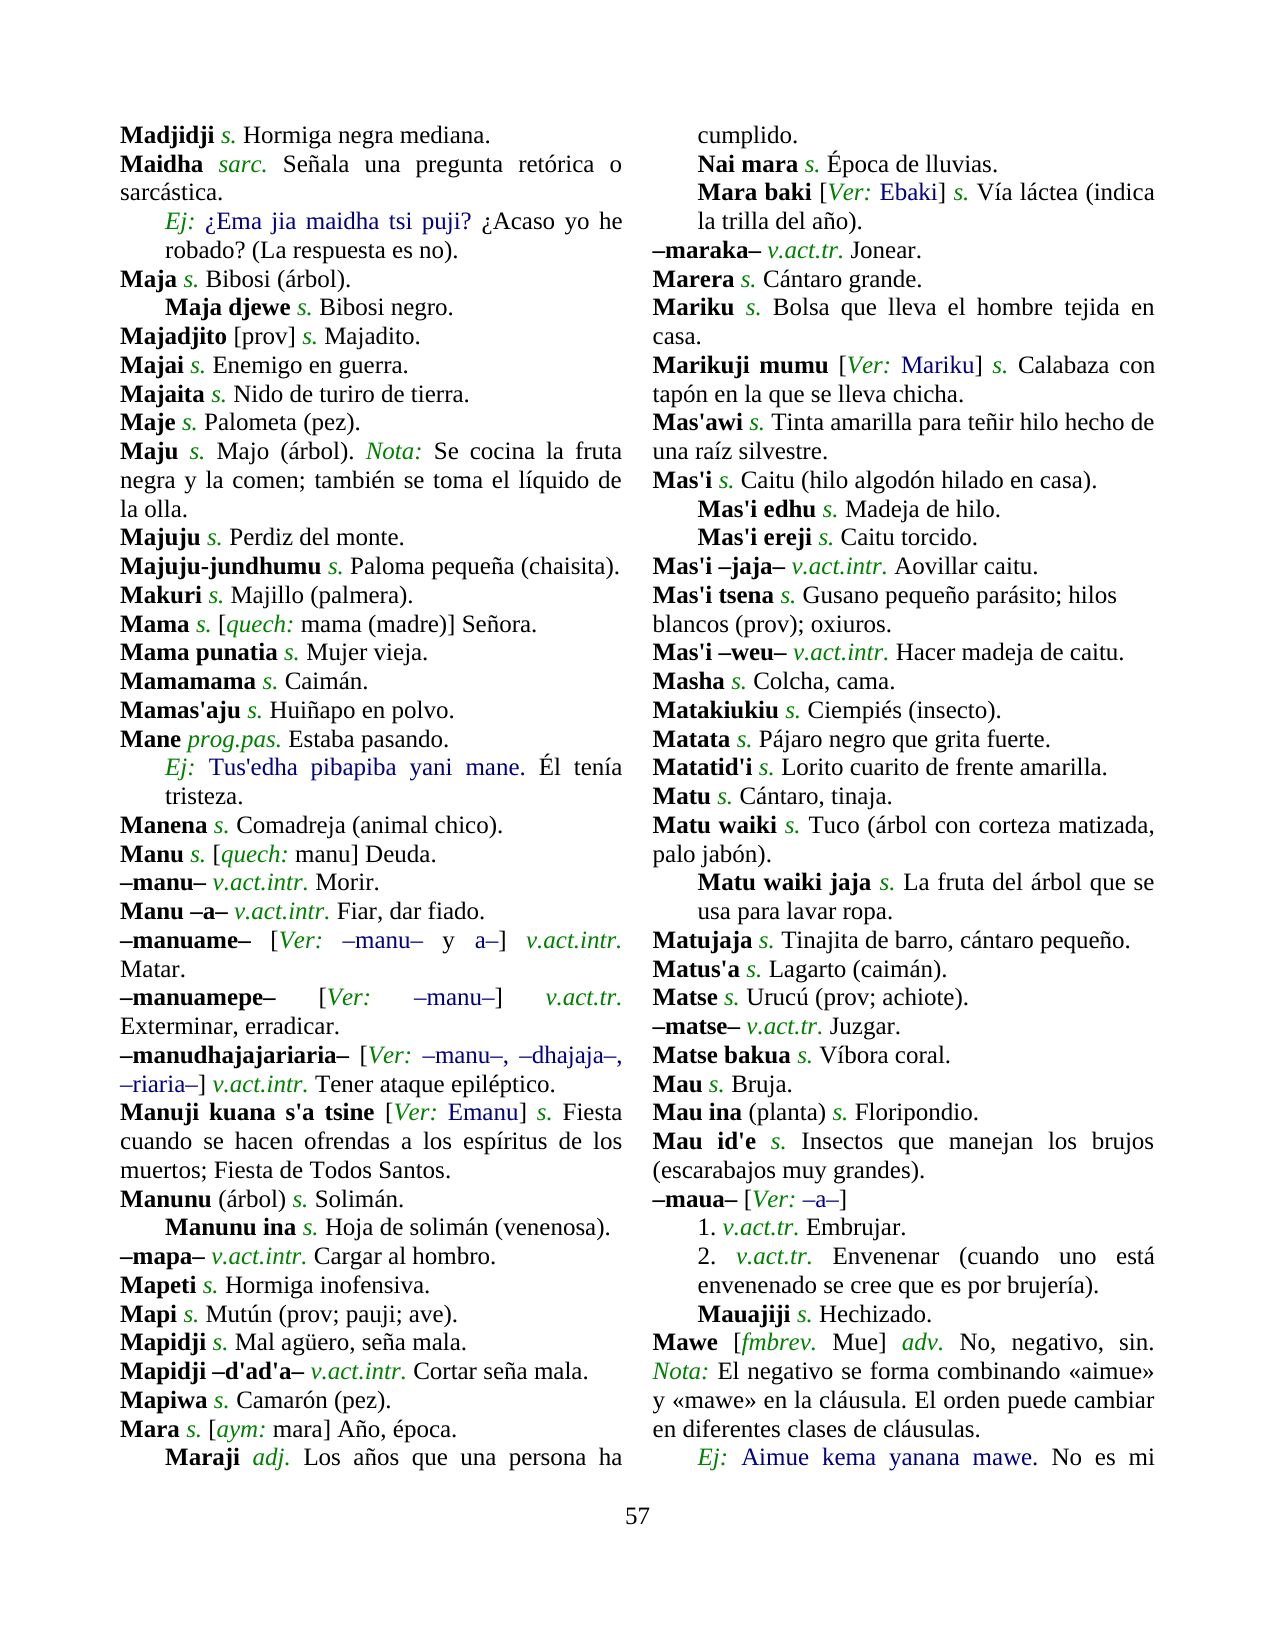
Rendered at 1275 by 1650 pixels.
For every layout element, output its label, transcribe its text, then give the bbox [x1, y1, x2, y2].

text Manuji kuana s'a tsine [Ver: Emanu] s. Fiesta cuando se hacen ofrendas a los espíritus de los muertos; Fiesta de Todos Santos. [120, 1097, 622, 1184]
text Marera s. Cántaro grande. [652, 264, 1155, 292]
text Maju s. Majo (árbol). Nota: Se cocina la fruta negra y la comen; también se toma el líquido de la olla. [120, 436, 622, 522]
text Mas'i edhu s. Madeja de hilo. [652, 494, 1155, 522]
text Mapiwa s. Camarón (pez). [120, 1385, 622, 1414]
text cumplido. [652, 120, 1155, 149]
text Matata s. Pájaro negro que grita fuerte. [652, 724, 1155, 752]
text Maja djewe s. Bibosi negro. [120, 292, 622, 321]
text Maje s. Palometa (pez). [120, 407, 622, 436]
text Mau s. Bruja. [652, 1069, 1155, 1097]
text –mapa– v.act.intr. Cargar al hombro. [120, 1241, 622, 1270]
text Matu waiki jaja s. La fruta del árbol que se usa para lavar ropa. [652, 867, 1155, 925]
text Matatid'i s. Lorito cuarito de frente amarilla. [652, 752, 1155, 781]
text –matse– v.act.tr. Juzgar. [652, 1011, 1155, 1040]
text Manu –a– v.act.intr. Fiar, dar fiado. [120, 896, 622, 925]
text Mas'i –weu– v.act.intr. Hacer madeja de caitu. [652, 637, 1155, 666]
text –manuamepe– [Ver: –manu–] v.act.tr. Exterminar, erradicar. [120, 982, 622, 1040]
text Manu s. [quech: manu] Deuda. [120, 839, 622, 867]
text Mapi s. Mutún (prov; pauji; ave). [120, 1299, 622, 1327]
text Majuju s. Perdiz del monte. [120, 522, 622, 551]
text 2. v.act.tr. Envenenar (cuando uno está envenenado se cree que es por brujería). [652, 1241, 1155, 1299]
text Majuju-jundhumu s. Paloma pequeña (chaisita). [120, 551, 622, 580]
text Mau ina (planta) s. Floripondio. [652, 1097, 1155, 1126]
text Mawe [fmbrev. Mue] adv. No, negativo, sin. Nota: El negativo se forma combinando «aimue» y «mawe» en la cláusula. El orden puede cambiar en diferentes clases de cláusulas. [652, 1327, 1155, 1442]
text Majai s. Enemigo en guerra. [120, 350, 622, 379]
text Mas'awi s. Tinta amarilla para teñir hilo hecho de una raíz silvestre. [652, 407, 1155, 465]
text –manudhajajariaria– [Ver: –manu–, –dhajaja–, –riaria–] v.act.intr. Tener ataque epiléptico. [120, 1040, 622, 1097]
text Majaita s. Nido de turiro de tierra. [120, 379, 622, 407]
text Maja s. Bibosi (árbol). [120, 264, 622, 292]
text Marikuji mumu [Ver: Mariku] s. Calabaza con tapón en la que se lleva chicha. [652, 350, 1155, 407]
text Matse bakua s. Víbora coral. [652, 1040, 1155, 1069]
text Mapidji s. Mal agüero, seña mala. [120, 1327, 622, 1356]
text Nai mara s. Época de lluvias. [652, 149, 1155, 177]
text Madjidji s. Hormiga negra mediana. [120, 120, 622, 149]
text Ej: Tus'edha pibapiba yani mane. Él tenía tristeza. [120, 752, 622, 810]
text Mau id'e s. Insectos que manejan los brujos (escarabajos muy grandes). [652, 1126, 1155, 1184]
text Manunu ina s. Hoja de solimán (venenosa). [120, 1212, 622, 1241]
text –manuame– [Ver: –manu– y a–] v.act.intr. Matar. [120, 925, 622, 982]
text Mara baki [Ver: Ebaki] s. Vía láctea (indica la trilla del año). [652, 177, 1155, 235]
text Mamamama s. Caimán. [120, 666, 622, 695]
text Mas'i –jaja– v.act.intr. Aovillar caitu. [652, 551, 1155, 580]
text Matse s. Urucú (prov; achiote). [652, 982, 1155, 1011]
text Mama s. [quech: mama (madre)] Señora. [120, 609, 622, 637]
text Mamas'aju s. Huiñapo en polvo. [120, 695, 622, 724]
text Mariku s. Bolsa que lleva el hombre tejida en casa. [652, 292, 1155, 350]
text Matujaja s. Tinajita de barro, cántaro pequeño. [652, 925, 1155, 954]
text –maua– [Ver: –a–] [652, 1184, 1155, 1212]
text Manena s. Comadreja (animal chico). [120, 810, 622, 839]
text Mas'i s. Caitu (hilo algodón hilado en casa). [652, 465, 1155, 494]
text Mama punatia s. Mujer vieja. [120, 637, 622, 666]
text Ej: Aimue kema yanana mawe. No es mi [652, 1442, 1155, 1471]
text –maraka– v.act.tr. Jonear. [652, 235, 1155, 264]
text 1. v.act.tr. Embrujar. [652, 1212, 1155, 1241]
text –manu– v.act.intr. Morir. [120, 867, 622, 896]
text Matus'a s. Lagarto (caimán). [652, 954, 1155, 982]
text Mapeti s. Hormiga inofensiva. [120, 1270, 622, 1299]
text Mara s. [aym: mara] Año, época. [120, 1414, 622, 1442]
text Matu s. Cántaro, tinaja. [652, 781, 1155, 810]
text Matakiukiu s. Ciempiés (insecto). [652, 695, 1155, 724]
text Maraji adj. Los años que una persona ha [120, 1442, 622, 1471]
text Mane prog.pas. Estaba pasando. [120, 724, 622, 752]
text Matu waiki s. Tuco (árbol con corteza matizada, palo jabón). [652, 810, 1155, 867]
text Masha s. Colcha, cama. [652, 666, 1155, 695]
text Makuri s. Majillo (palmera). [120, 580, 622, 609]
text Majadjito [prov] s. Majadito. [120, 321, 622, 350]
text Mas'i ereji s. Caitu torcido. [652, 522, 1155, 551]
text Manunu (árbol) s. Solimán. [120, 1184, 622, 1212]
text Maidha sarc. Señala una pregunta retórica o sarcástica. [120, 149, 622, 206]
text Mauajiji s. Hechizado. [652, 1299, 1155, 1327]
text Mapidji –d'ad'a– v.act.intr. Cortar seña mala. [120, 1356, 622, 1385]
text Mas'i tsena s. Gusano pequeño parásito; hilos blancos (prov); oxiuros. [652, 580, 1155, 637]
text Ej: ¿Ema jia maidha tsi puji? ¿Acaso yo he robado? (La respuesta es no). [120, 206, 622, 264]
